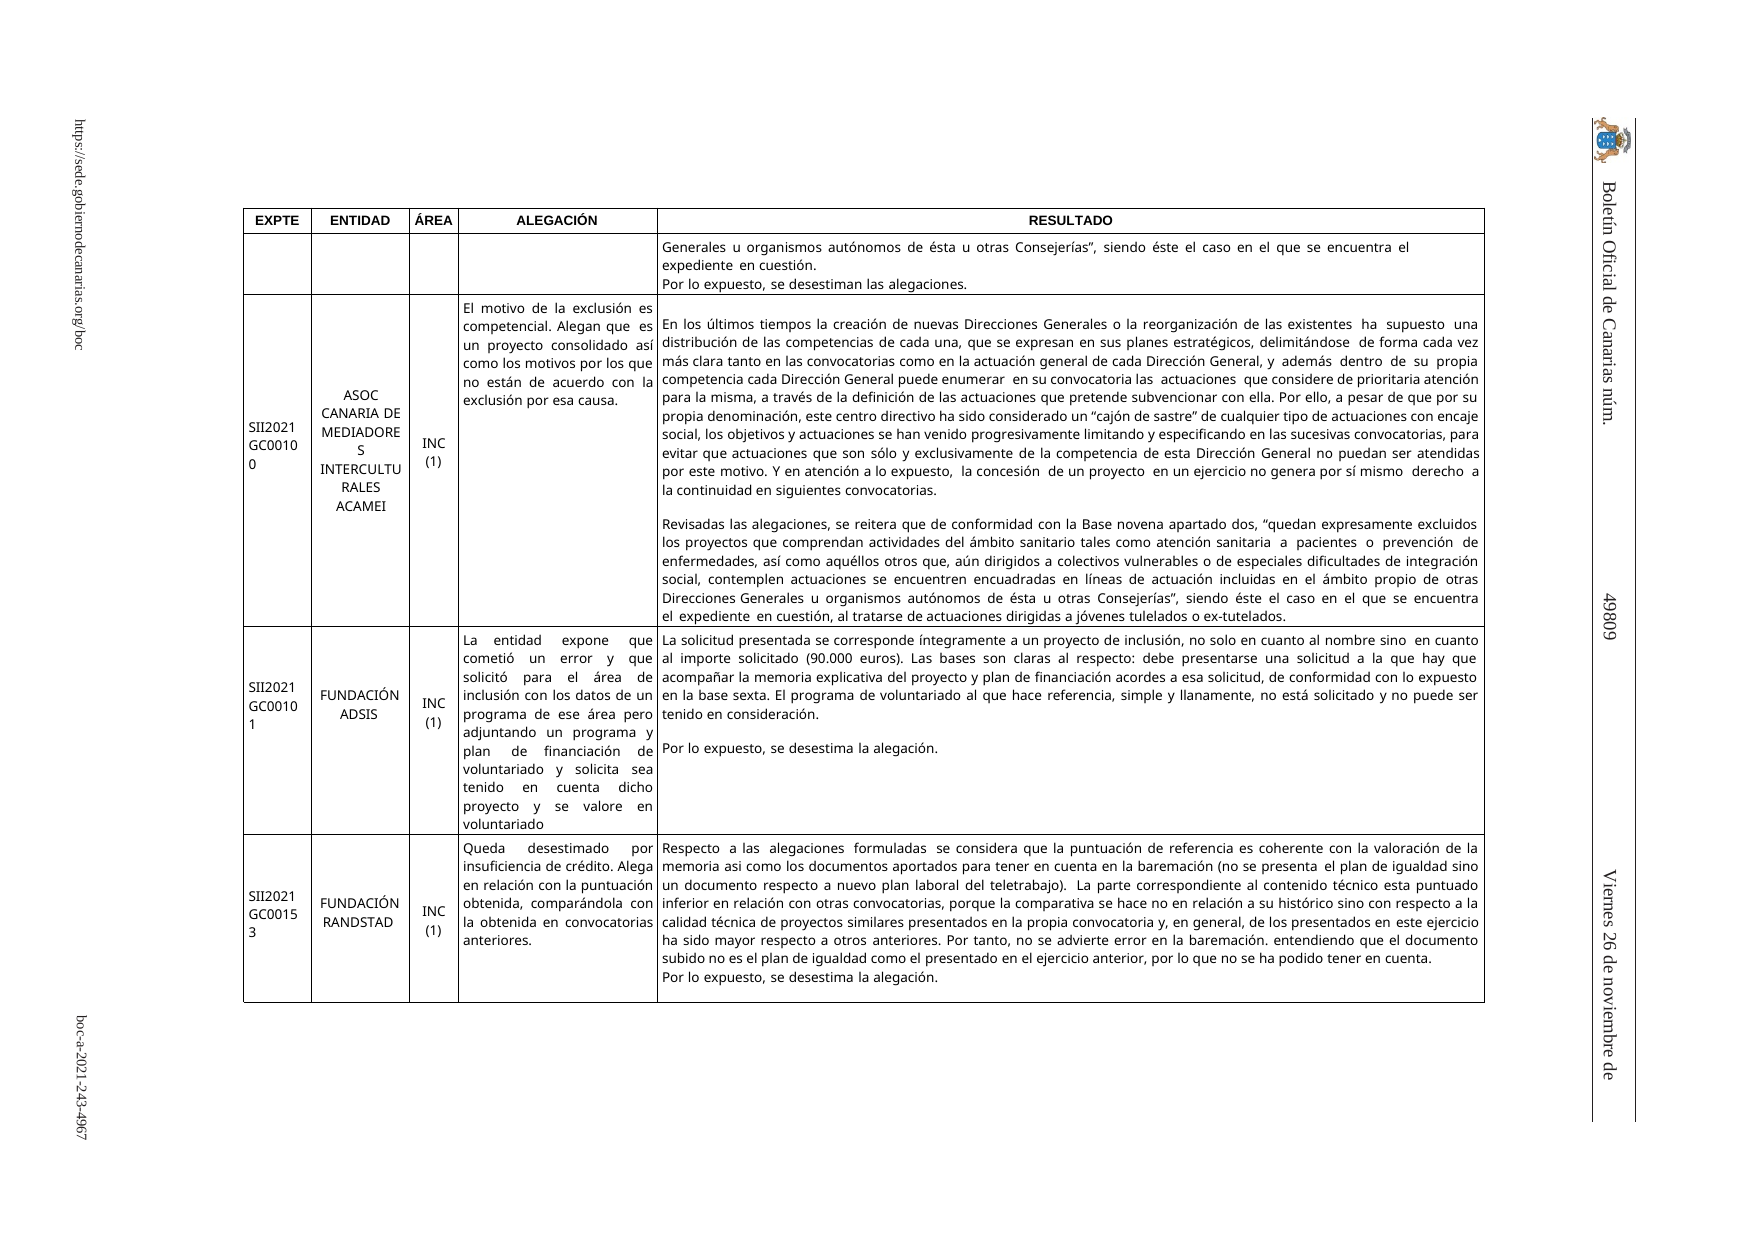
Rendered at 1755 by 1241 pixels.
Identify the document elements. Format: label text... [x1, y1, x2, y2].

table_cell La solicitud presentada se corresponde íntegramente a un proyecto de inclusión, no solo en cuanto al nombre sino en cuanto al importe solicitado (90.000 euros). Las bases son claras al respecto: debe presentarse una solicitud a la que hay que acompañar la memoria explicativa del proyecto y plan de financiación acordes a esa solicitud, de conformidad con lo expuesto en la base sexta. El programa de voluntariado al que hace referencia, simple y llanamente, no está solicitado y no puede ser tenido en consideración. Por lo expuesto, se desestima la alegación. [658, 627, 1484, 834]
table_cell INC (1) [410, 627, 458, 834]
table_header ALEGACIÓN [459, 209, 657, 232]
table_cell La entidad expone que cometió un error y que solicitó para el área de inclusión con los datos de un programa de ese área pero adjuntando un programa y plan de financiación de voluntariado y solicita sea tenido en cuenta dicho proyecto y se valore en voluntariado [459, 627, 657, 834]
text 49809 [1600, 593, 1621, 642]
table_cell FUNDACIÓN ADSIS [312, 627, 409, 834]
table_cell [459, 234, 657, 293]
text https://sede.gobiernodecanarias.org/boc [72, 119, 89, 352]
table_cell [312, 234, 409, 293]
table_header EXPTE [244, 209, 311, 232]
text Viernes 26 de noviembre de 2021 [1598, 869, 1621, 1121]
table_header RESULTADO [658, 209, 1484, 232]
table_cell ASOC CANARIA DE MEDIADORE S INTERCULTU RALES ACAMEI [312, 295, 409, 626]
table_cell Generales u organismos autónomos de ésta u otras Consejerías”, siendo éste el caso en el que se encuentra el expediente en cuestión. Por lo expuesto, se desestiman las alegaciones. [658, 234, 1484, 293]
table_cell SII2021 GC0010 0 [244, 295, 311, 626]
table_cell FUNDACIÓN RANDSTAD [312, 835, 409, 1001]
table_cell SII2021 GC0010 1 [244, 627, 311, 834]
text boc-a-2021-243-4967 [74, 1016, 91, 1143]
table_cell En los últimos tiempos la creación de nuevas Direcciones Generales o la reorganización de las existentes ha supuesto una distribución de las competencias de cada una, que se expresan en sus planes estratégicos, delimitándose de forma cada vez más clara tanto en las convocatorias como en la actuación general de cada Dirección General, y además dentro de su propia competencia cada Dirección General puede enumerar en su convocatoria las actuaciones que considere de prioritaria atención para la misma, a través de la definición de las actuaciones que pretende subvencionar con ella. Por ello, a pesar de que por su propia denominación, este centro directivo ha sido considerado un “cajón de sastre” de cualquier tipo de actuaciones con encaje social, los objetivos y actuaciones se han venido progresivamente limitando y especificando en las sucesivas convocatorias, para evitar que actuaciones que son sólo y exclusivamente de la competencia de esta Dirección General no puedan ser atendidas por este motivo. Y en atención a lo expuesto, la concesión de un proyecto en un ejercicio no genera por sí mismo derecho a la continuidad en siguientes convocatorias. Revisadas las alegaciones, se reitera que de conformidad con la Base novena apartado dos, “quedan expresamente excluidos los proyectos que comprendan actividades del ámbito sanitario tales como atención sanitaria a pacientes o prevención de enfermedades, así como aquéllos otros que, aún dirigidos a colectivos vulnerables o de especiales dificultades de integración social, contemplen actuaciones se encuentren encuadradas en líneas de actuación incluidas en el ámbito propio de otras Direcciones Generales u organismos autónomos de ésta u otras Consejerías”, siendo éste el caso en el que se encuentra el expediente en cuestión, al tratarse de actuaciones dirigidas a jóvenes tulelados o ex-tutelados. [658, 295, 1484, 626]
table_cell Respecto a las alegaciones formuladas se considera que la puntuación de referencia es coherente con la valoración de la memoria asi como los documentos aportados para tener en cuenta en la baremación (no se presenta el plan de igualdad sino un documento respecto a nuevo plan laboral del teletrabajo). La parte correspondiente al contenido técnico esta puntuado inferior en relación con otras convocatorias, porque la comparativa se hace no en relación a su histórico sino con respecto a la calidad técnica de proyectos similares presentados en la propia convocatoria y, en general, de los presentados en este ejercicio ha sido mayor respecto a otros anteriores. Por tanto, no se advierte error en la baremación. entendiendo que el documento subido no es el plan de igualdad como el presentado en el ejercicio anterior, por lo que no se ha podido tener en cuenta. Por lo expuesto, se desestima la alegación. [658, 835, 1484, 1001]
table_header ÁREA [410, 209, 458, 232]
table_cell INC (1) [410, 835, 458, 1001]
table_cell [410, 234, 458, 293]
text Boletín Oficial de Canarias núm. 243 [1597, 181, 1621, 458]
table_cell [244, 234, 311, 293]
table_cell INC (1) [410, 295, 458, 626]
table_cell Queda desestimado por insuficiencia de crédito. Alega en relación con la puntuación obtenida, comparándola con la obtenida en convocatorias anteriores. [459, 835, 657, 1001]
table_cell El motivo de la exclusión es competencial. Alegan que es un proyecto consolidado así como los motivos por los que no están de acuerdo con la exclusión por esa causa. [459, 295, 657, 626]
table_cell SII2021 GC0015 3 [244, 835, 311, 1001]
table_header ENTIDAD [312, 209, 409, 232]
